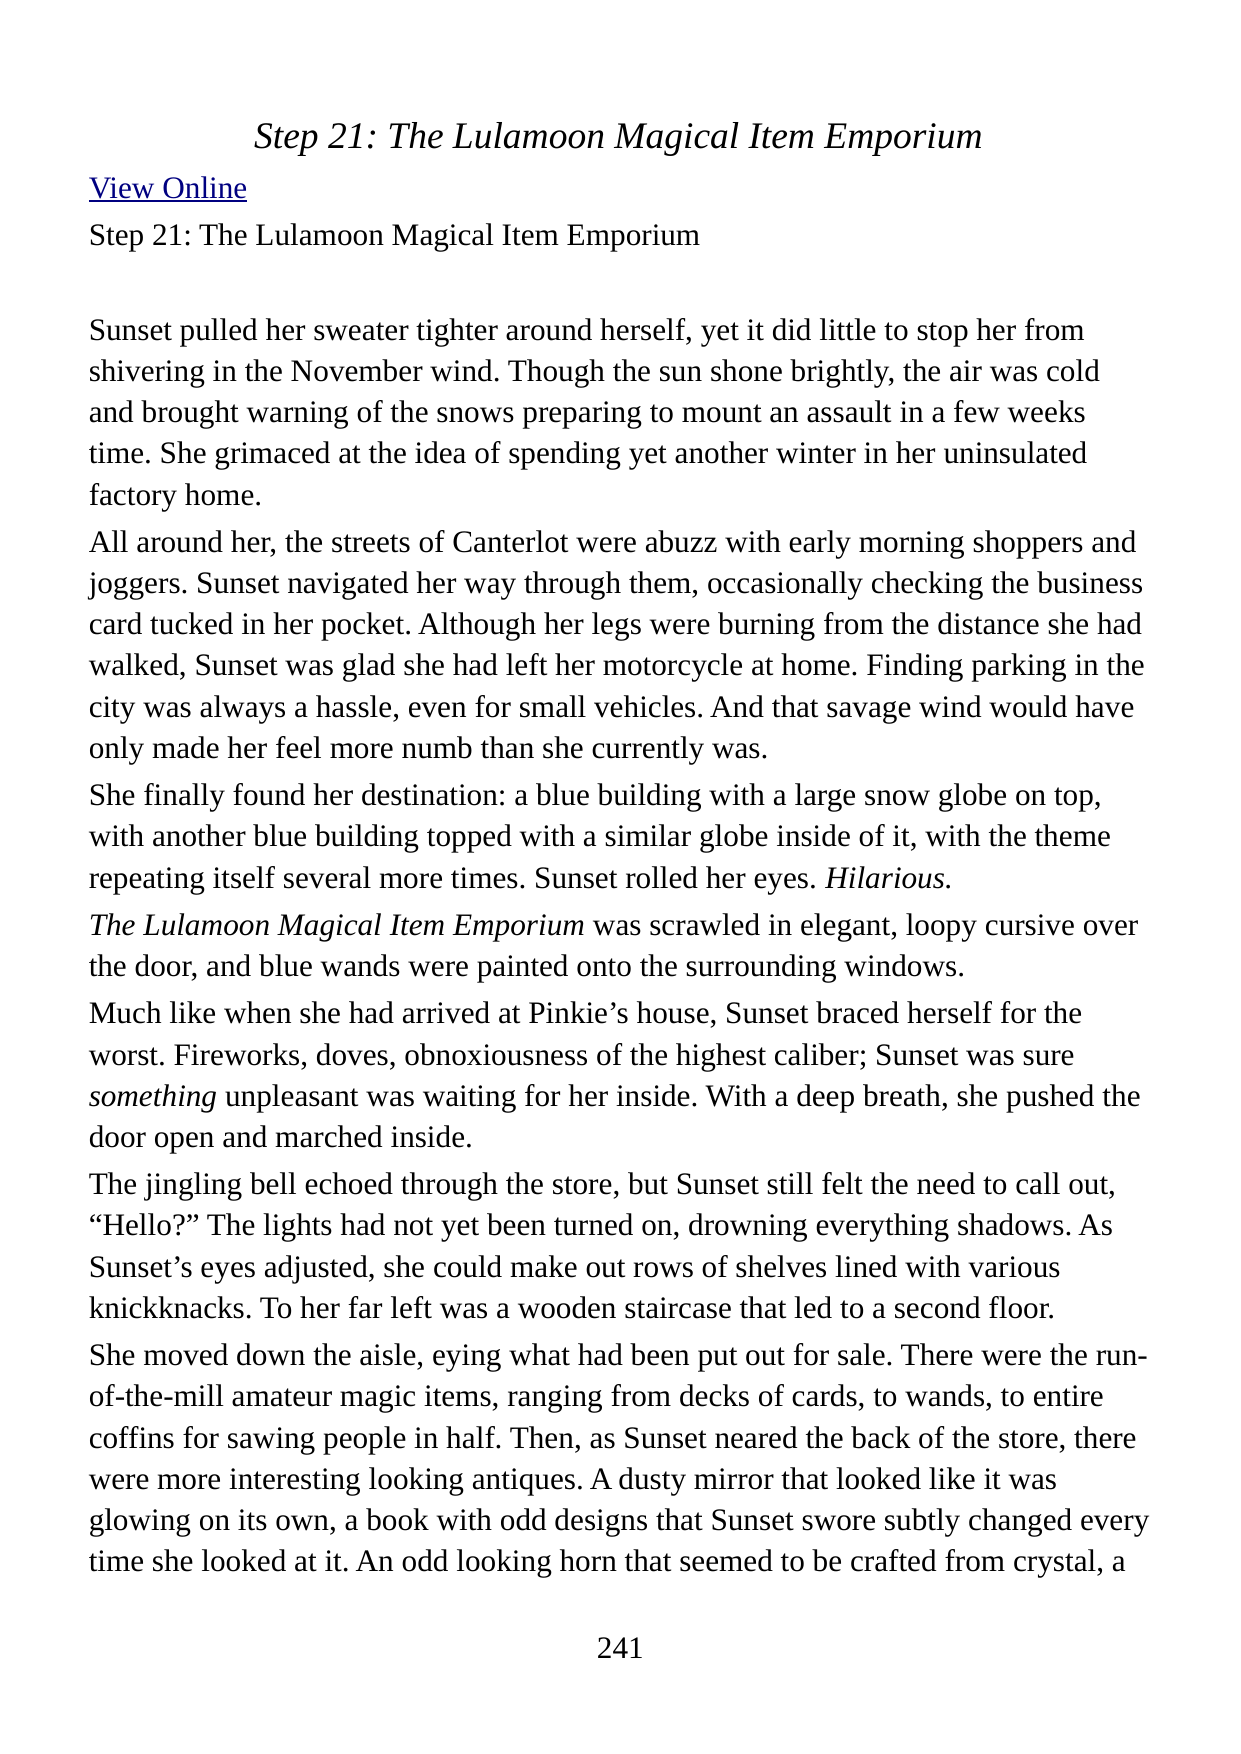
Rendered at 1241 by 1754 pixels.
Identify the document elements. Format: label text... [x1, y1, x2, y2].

text She moved down the aisle, eying what had been put out for sale. There were the run-of-the-mill amateur magic items, ranging from decks of cards, to wands, to entire coffins for sawing people in half. Then, as Sunset neared the back of the store, there were more interesting looking antiques. A dusty mirror that looked like it was glowing on its own, a book with odd designs that Sunset swore subtly changed every time she looked at it. An odd looking horn that seemed to be crafted from crystal, a [88, 1336, 1152, 1578]
text Sunset pulled her sweater tighter around herself, yet it did little to stop her from shivering in the November wind. Though the sun shone brightly, the air was cold and brought warning of the snows preparing to mount an assault in a few weeks time. She grimaced at the idea of spending yet another winter in her uninsulated factory home. [88, 311, 1152, 512]
text Much like when she had arrived at Pinkie’s house, Sunset braced herself for the worst. Fireworks, doves, obnoxiousness of the highest caliber; Sunset was sure something unpleasant was waiting for her inside. With a deep breath, she pushed the door open and marched inside. [88, 994, 1152, 1154]
text The jingling bell echoed through the store, but Sunset still felt the need to call out, “Hello?” The lights had not yet been turned on, drowning everything shadows. As Sunset’s eyes adjusted, she could make out rows of shelves lined with various knickknacks. To her far left was a wooden staircase that led to a second floor. [88, 1165, 1152, 1325]
text View Online [88, 169, 1152, 205]
text Step 21: The Lulamoon Magical Item Emporium [88, 216, 1152, 252]
subtitle Step 21: The Lulamoon Magical Item Emporium [88, 113, 1152, 157]
text The Lulamoon Magical Item Emporium was scrawled in elegant, loopy cursive over the door, and blue wands were painted onto the surrounding windows. [88, 906, 1152, 983]
text She finally found her destination: a blue building with a large snow globe on top, with another blue building topped with a similar globe inside of it, with the theme repeating itself several more times. Sunset rolled her eyes. Hilarious. [88, 776, 1152, 895]
text All around her, the streets of Canterlot were abuzz with early morning shoppers and joggers. Sunset navigated her way through them, occasionally checking the business card tucked in her pocket. Although her legs were burning from the distance she had walked, Sunset was glad she had left her motorcycle at home. Finding parking in the city was always a hassle, even for small vehicles. And that savage wind would have only made her feel more numb than she currently was. [88, 523, 1152, 765]
